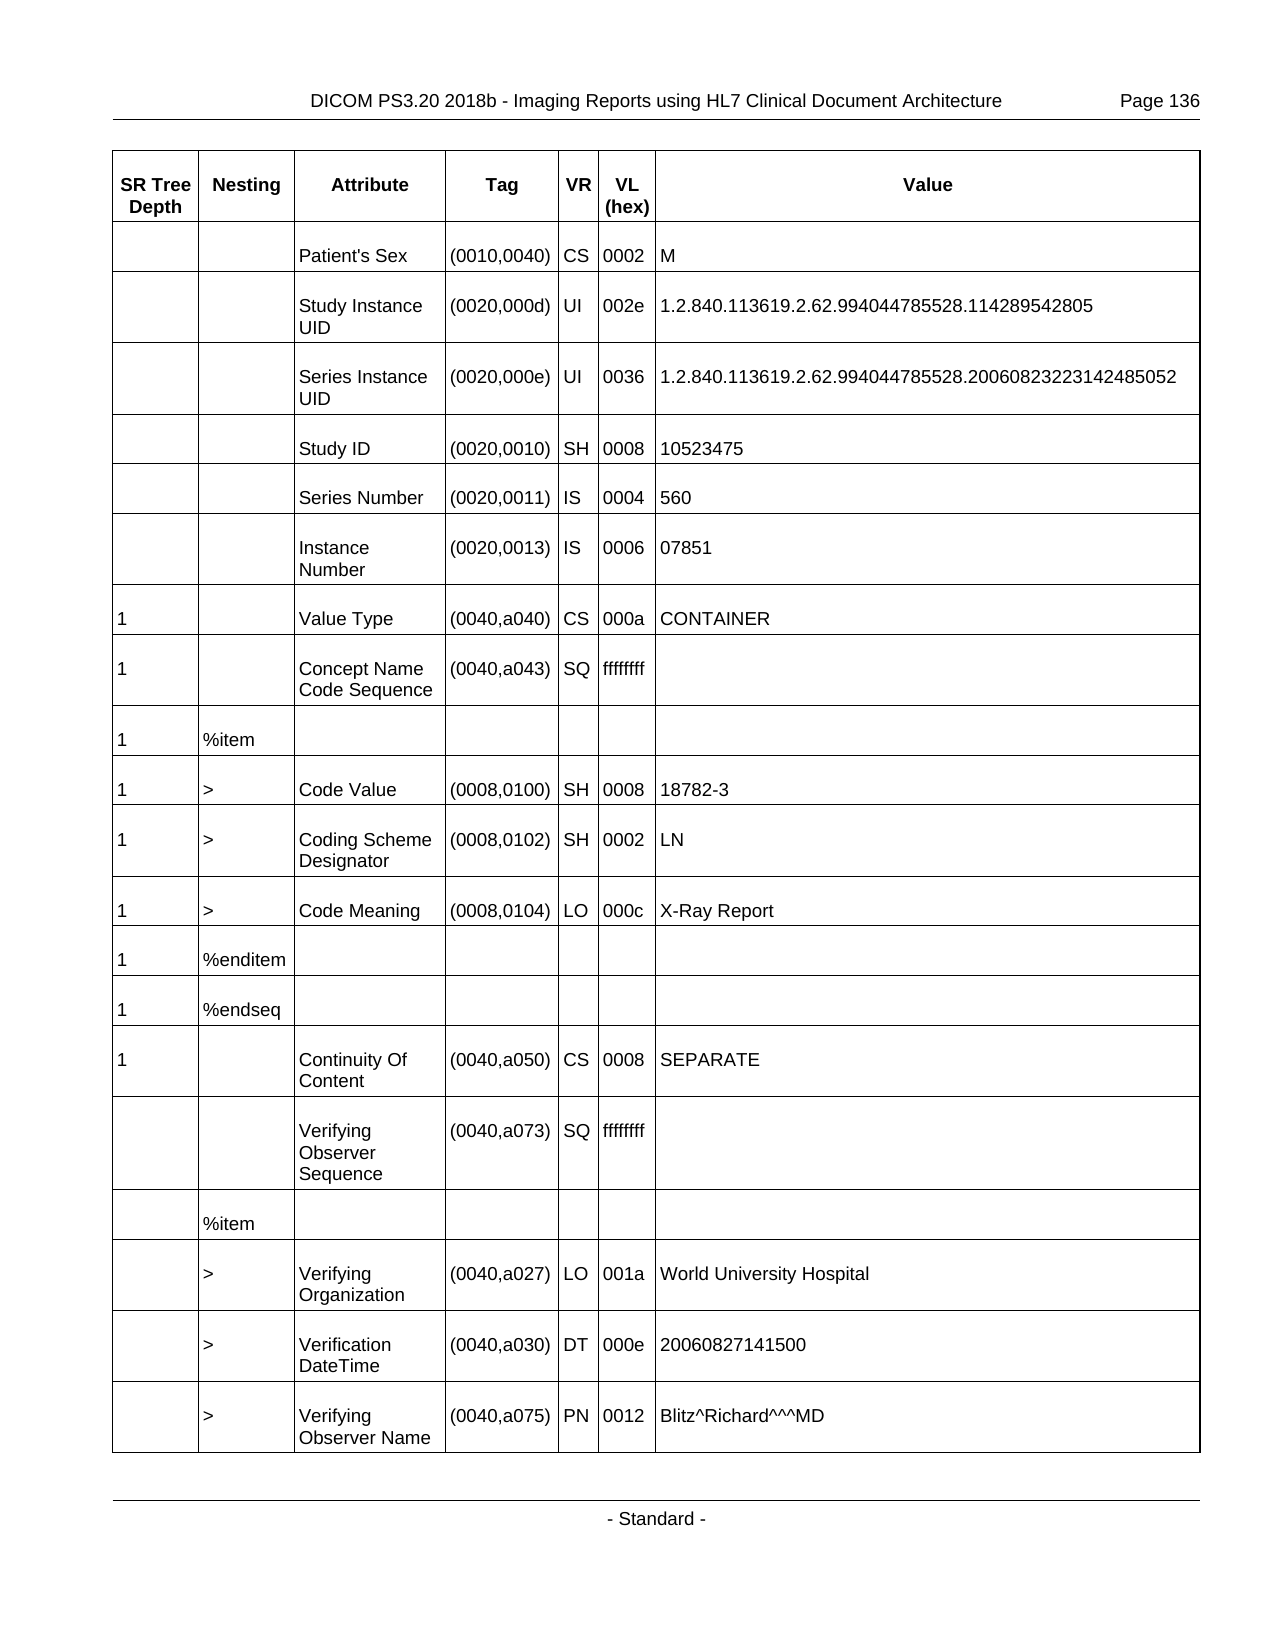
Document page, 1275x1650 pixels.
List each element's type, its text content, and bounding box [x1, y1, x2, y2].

table_cell [656, 635, 1199, 705]
table_cell 001a [599, 1240, 655, 1310]
table_cell [559, 976, 598, 1025]
table_cell 1 [113, 706, 198, 755]
table_cell (0008,0100) [446, 756, 558, 804]
table_cell [113, 343, 198, 413]
table_cell (0040,a050) [446, 1026, 558, 1096]
table_cell LO [559, 1240, 598, 1310]
table_cell (0040,a075) [446, 1382, 558, 1452]
table_cell CS [559, 222, 598, 271]
table_cell 0002 [599, 805, 655, 876]
table_cell 18782-3 [656, 756, 1199, 804]
table_cell X-Ray Report [656, 877, 1199, 925]
table_cell 1 [113, 877, 198, 925]
table_cell [199, 464, 294, 513]
table_cell (0020,000e) [446, 343, 558, 413]
table_cell Verifying Organization [295, 1240, 445, 1310]
table_cell [113, 222, 198, 271]
table_cell > [199, 805, 294, 876]
table_cell [295, 976, 445, 1025]
table_cell %item [199, 1190, 294, 1238]
table_cell UI [559, 272, 598, 342]
table_header Tag [446, 151, 558, 221]
table_cell World University Hospital [656, 1240, 1199, 1310]
table_cell [656, 706, 1199, 755]
table_cell 1 [113, 805, 198, 876]
table_cell 1 [113, 585, 198, 634]
table_cell [113, 1240, 198, 1310]
table_cell 1 [113, 1026, 198, 1096]
table_cell %enditem [199, 926, 294, 975]
table_cell 1 [113, 635, 198, 705]
table_header SR Tree Depth [113, 151, 198, 221]
table_cell 0008 [599, 1026, 655, 1096]
table_cell %endseq [199, 976, 294, 1025]
table_cell CS [559, 1026, 598, 1096]
table_cell [199, 1097, 294, 1189]
table_cell Coding Scheme Designator [295, 805, 445, 876]
table_cell (0020,000d) [446, 272, 558, 342]
table_cell 0006 [599, 514, 655, 584]
table_cell [199, 222, 294, 271]
table_cell 1 [113, 926, 198, 975]
table_cell IS [559, 514, 598, 584]
table_cell Blitz^Richard^^^MD [656, 1382, 1199, 1452]
table_cell UI [559, 343, 598, 413]
table_cell 10523475 [656, 415, 1199, 463]
table_cell [113, 415, 198, 463]
table_cell SH [559, 756, 598, 804]
table_cell [446, 1190, 558, 1238]
table_cell Continuity Of Content [295, 1026, 445, 1096]
table_cell [113, 464, 198, 513]
table_cell [446, 926, 558, 975]
table_cell (0040,a073) [446, 1097, 558, 1189]
table_cell 000e [599, 1311, 655, 1381]
table_cell [599, 976, 655, 1025]
table_header Attribute [295, 151, 445, 221]
table_cell (0020,0011) [446, 464, 558, 513]
table_cell > [199, 1311, 294, 1381]
table_cell (0040,a043) [446, 635, 558, 705]
table_header Nesting [199, 151, 294, 221]
table_cell (0040,a027) [446, 1240, 558, 1310]
table_cell 1 [113, 756, 198, 804]
table_cell (0008,0102) [446, 805, 558, 876]
table_cell [199, 1026, 294, 1096]
table_cell 1.2.840.113619.2.62.994044785528.114289542805 [656, 272, 1199, 342]
table_cell 20060827141500 [656, 1311, 1199, 1381]
table_cell [559, 926, 598, 975]
table_cell [199, 343, 294, 413]
table_cell ffffffff [599, 1097, 655, 1189]
table_header VL (hex) [599, 151, 655, 221]
table_cell [599, 1190, 655, 1238]
table_cell SH [559, 415, 598, 463]
table_cell SQ [559, 1097, 598, 1189]
table_cell Series Number [295, 464, 445, 513]
table_cell [113, 514, 198, 584]
table_cell SH [559, 805, 598, 876]
table_cell 07851 [656, 514, 1199, 584]
table_cell 0036 [599, 343, 655, 413]
table_cell LO [559, 877, 598, 925]
table_cell [199, 585, 294, 634]
table_cell [656, 1190, 1199, 1238]
table_cell [113, 1311, 198, 1381]
table_cell 002e [599, 272, 655, 342]
table_cell 0002 [599, 222, 655, 271]
table_cell 1.2.840.113619.2.62.994044785528.20060823223142485052 [656, 343, 1199, 413]
table_cell CS [559, 585, 598, 634]
table_cell Code Meaning [295, 877, 445, 925]
table_cell [199, 514, 294, 584]
table_cell Series Instance UID [295, 343, 445, 413]
table_cell (0008,0104) [446, 877, 558, 925]
table_cell Instance Number [295, 514, 445, 584]
table_cell SEPARATE [656, 1026, 1199, 1096]
table_cell 1 [113, 976, 198, 1025]
table_cell DT [559, 1311, 598, 1381]
table_cell [113, 1097, 198, 1189]
table_cell [446, 976, 558, 1025]
table_cell [113, 1382, 198, 1452]
table_cell 0008 [599, 756, 655, 804]
table_cell 560 [656, 464, 1199, 513]
table_cell [295, 706, 445, 755]
table_cell CONTAINER [656, 585, 1199, 634]
table_cell M [656, 222, 1199, 271]
table_cell SQ [559, 635, 598, 705]
table_cell > [199, 1382, 294, 1452]
table_cell Study Instance UID [295, 272, 445, 342]
table_cell Code Value [295, 756, 445, 804]
table_cell IS [559, 464, 598, 513]
table_cell LN [656, 805, 1199, 876]
table_cell 000c [599, 877, 655, 925]
table_cell Verifying Observer Sequence [295, 1097, 445, 1189]
table_cell (0040,a040) [446, 585, 558, 634]
table_cell (0020,0013) [446, 514, 558, 584]
table_cell [113, 1190, 198, 1238]
table_cell Value Type [295, 585, 445, 634]
table_cell (0020,0010) [446, 415, 558, 463]
table_cell > [199, 877, 294, 925]
table_cell Patient's Sex [295, 222, 445, 271]
table_cell [446, 706, 558, 755]
table_cell 000a [599, 585, 655, 634]
table_header VR [559, 151, 598, 221]
table_cell [559, 1190, 598, 1238]
table_cell [656, 926, 1199, 975]
table_cell [199, 272, 294, 342]
table_cell 0004 [599, 464, 655, 513]
table_cell Study ID [295, 415, 445, 463]
table_cell 0012 [599, 1382, 655, 1452]
table_cell [656, 976, 1199, 1025]
table_cell (0010,0040) [446, 222, 558, 271]
table_cell Verifying Observer Name [295, 1382, 445, 1452]
table_cell [113, 272, 198, 342]
table_cell PN [559, 1382, 598, 1452]
table_cell [656, 1097, 1199, 1189]
table_cell %item [199, 706, 294, 755]
table_cell 0008 [599, 415, 655, 463]
table_cell Concept Name Code Sequence [295, 635, 445, 705]
table_cell (0040,a030) [446, 1311, 558, 1381]
table_cell ffffffff [599, 635, 655, 705]
table_cell [199, 415, 294, 463]
table_cell [295, 926, 445, 975]
table_cell [599, 926, 655, 975]
table_cell Verification DateTime [295, 1311, 445, 1381]
table_cell [599, 706, 655, 755]
table_cell [199, 635, 294, 705]
table_cell [559, 706, 598, 755]
table_cell > [199, 1240, 294, 1310]
table_cell > [199, 756, 294, 804]
table_cell [295, 1190, 445, 1238]
table_header Value [656, 151, 1199, 221]
